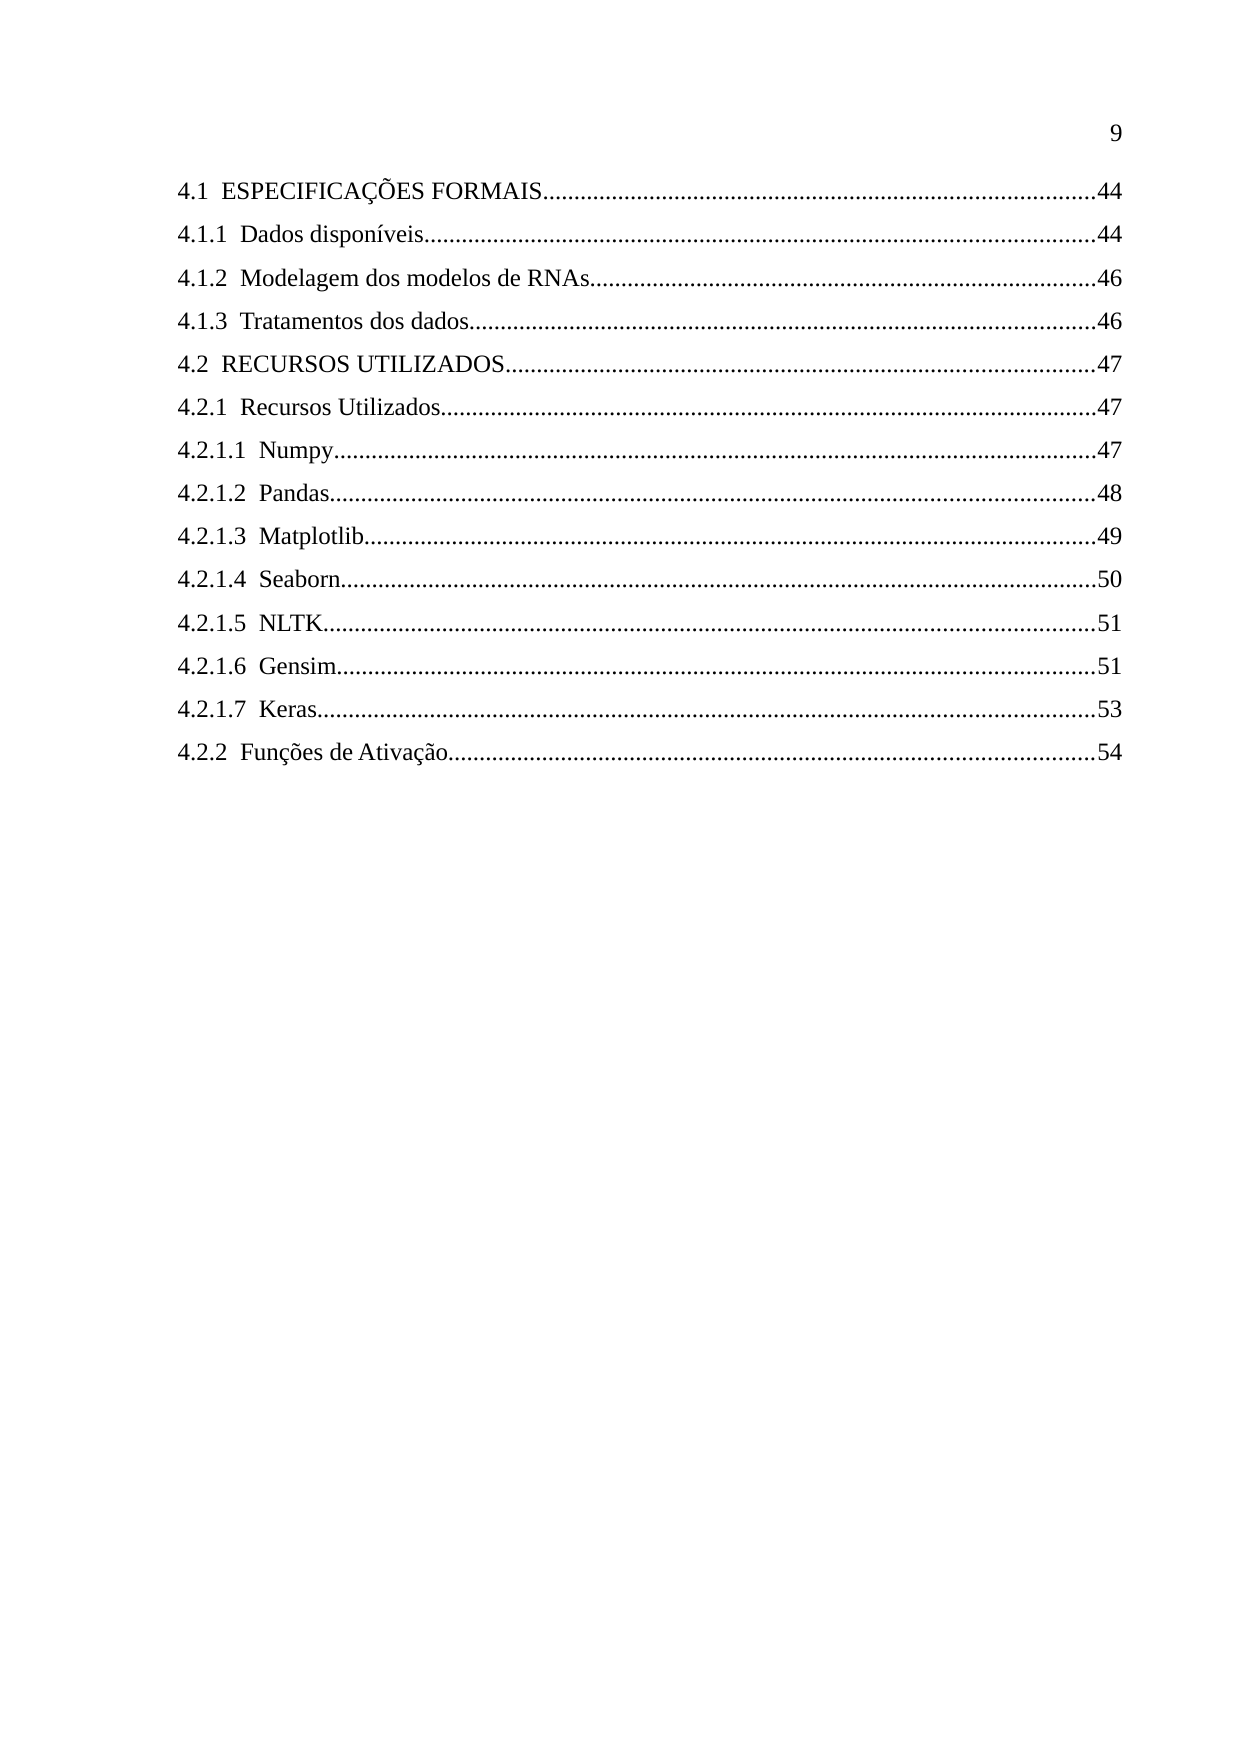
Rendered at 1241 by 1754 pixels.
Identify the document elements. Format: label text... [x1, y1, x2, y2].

text 4.2.1.6 Gensim 51 [177, 651, 1122, 679]
text 4.1.2 Modelagem dos modelos de RNAs 46 [177, 263, 1122, 291]
text 4.2.1.5 NLTK 51 [177, 608, 1122, 636]
text 4.2.1.7 Keras 53 [177, 694, 1122, 723]
text 4.2.1 Recursos Utilizados 47 [177, 392, 1122, 421]
text 4.2.1.2 Pandas 48 [177, 478, 1122, 507]
text 4.2.2 Funções de Ativação 54 [177, 737, 1122, 766]
text 4.2.1.1 Numpy 47 [177, 435, 1122, 464]
text 4.2.1.3 Matplotlib 49 [177, 521, 1122, 550]
text 4.1 ESPECIFICAÇÕES FORMAIS 44 [177, 176, 1122, 205]
text 4.2 RECURSOS UTILIZADOS 47 [177, 349, 1122, 378]
text 4.1.3 Tratamentos dos dados 46 [177, 306, 1122, 334]
text 4.2.1.4 Seaborn 50 [177, 564, 1122, 593]
text 4.1.1 Dados disponíveis 44 [177, 219, 1122, 248]
